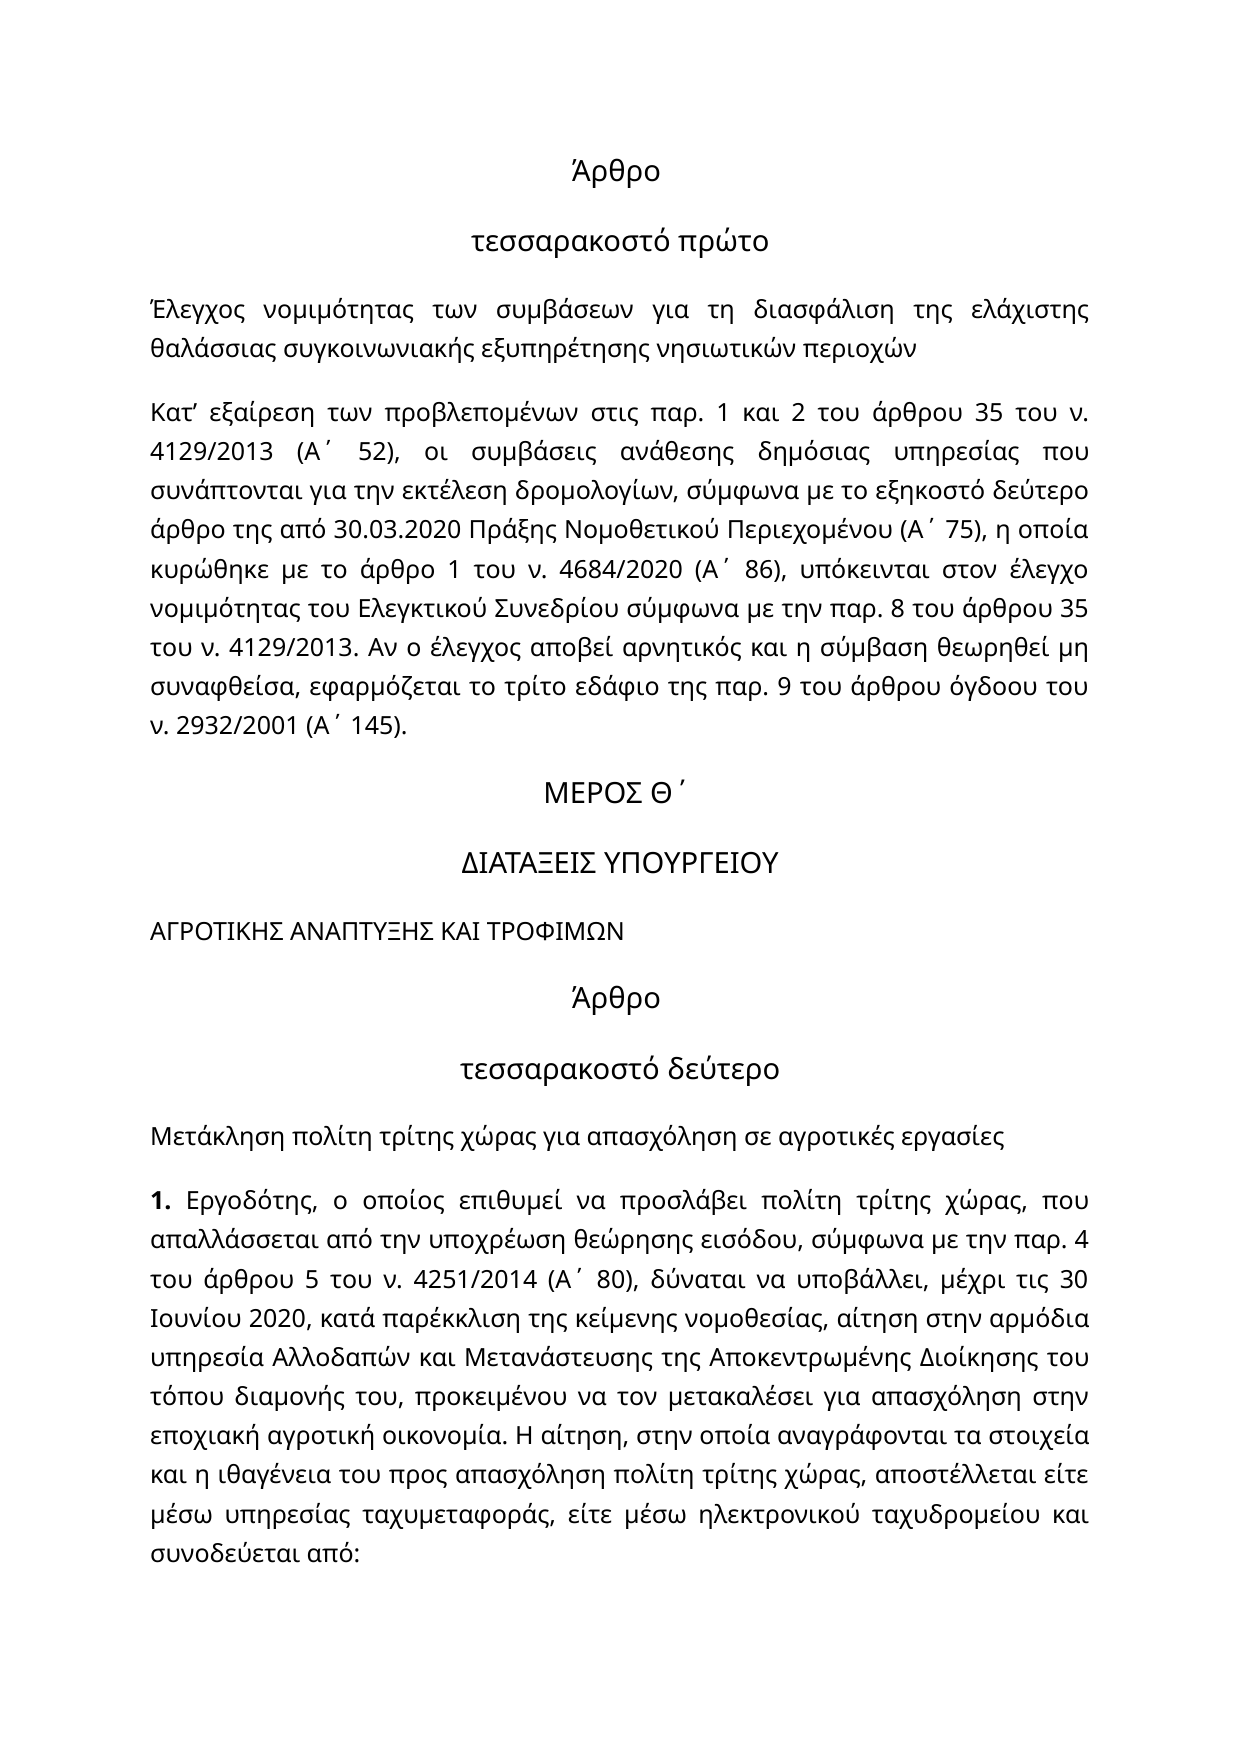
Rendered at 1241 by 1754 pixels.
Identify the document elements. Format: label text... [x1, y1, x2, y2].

subtitle ΔΙΑΤΑΞΕΙΣ ΥΠΟΥΡΓΕΙΟΥ [150, 843, 1090, 882]
text Κατ’ εξαίρεση των προβλεπομένων στις παρ. 1 και 2 του άρθρου 35 του ν. 4129/2013 (Α΄ 52), οι συμβάσεις ανάθεσης δημόσιας υπηρεσίας που συνάπτονται για την εκτέλεση δρομολογίων, σύμφωνα με το εξηκοστό δεύτερο άρθρο της από 30.03.2020 Πράξης Νομοθετικού Περιεχομένου (Α΄ 75), η οποία κυρώθηκε με το άρθρο 1 του ν. 4684/2020 (Α΄ 86), υπόκεινται στον έλεγχο νομιμότητας του Ελεγκτικού Συνεδρίου σύμφωνα με την παρ. 8 του άρθρου 35 του ν. 4129/2013. Αν ο έλεγχος αποβεί αρνητικός και η σύμβαση θεωρηθεί μη συναφθείσα, εφαρμόζεται το τρίτο εδάφιο της παρ. 9 του άρθρου όγδοου του ν. 2932/2001 (Α΄ 145). [150, 394, 1090, 742]
text Έλεγχος νομιμότητας των συμβάσεων για τη διασφάλιση της ελάχιστης θαλάσσιας συγκοινωνιακής εξυπηρέτησης νησιωτικών περιοχών [150, 291, 1090, 364]
subtitle Άρθρο [150, 977, 1090, 1017]
subtitle ΜΕΡΟΣ Θ΄ [150, 772, 1090, 812]
text Μετάκληση πολίτη τρίτης χώρας για απασχόληση σε αγροτικές εργασίες [150, 1119, 1090, 1153]
text ΑΓΡΟΤΙΚΗΣ ΑΝΑΠΤΥΞΗΣ ΚΑΙ ΤΡΟΦΙΜΩΝ [150, 913, 1090, 947]
subtitle τεσσαρακοστό δεύτερο [150, 1048, 1090, 1088]
subtitle τεσσαρακοστό πρώτο [150, 221, 1090, 260]
subtitle Άρθρο [150, 150, 1090, 190]
text 1. Εργοδότης, ο οποίος επιθυμεί να προσλάβει πολίτη τρίτης χώρας, που απαλλάσσεται από την υποχρέωση θεώρησης εισόδου, σύμφωνα με την παρ. 4 του άρθρου 5 του ν. 4251/2014 (Α΄ 80), δύναται να υποβάλλει, μέχρι τις 30 Ιουνίου 2020, κατά παρέκκλιση της κείμενης νομοθεσίας, αίτηση στην αρμόδια υπηρεσία Αλλοδαπών και Μετανάστευσης της Αποκεντρωμένης Διοίκησης του τόπου διαμονής του, προκειμένου να τον μετακαλέσει για απασχόληση στην εποχιακή αγροτική οικονομία. Η αίτηση, στην οποία αναγράφονται τα στοιχεία και η ιθαγένεια του προς απασχόληση πολίτη τρίτης χώρας, αποστέλλεται είτε μέσω υπηρεσίας ταχυμεταφοράς, είτε μέσω ηλεκτρονικού ταχυδρομείου και συνοδεύεται από: [150, 1183, 1090, 1569]
